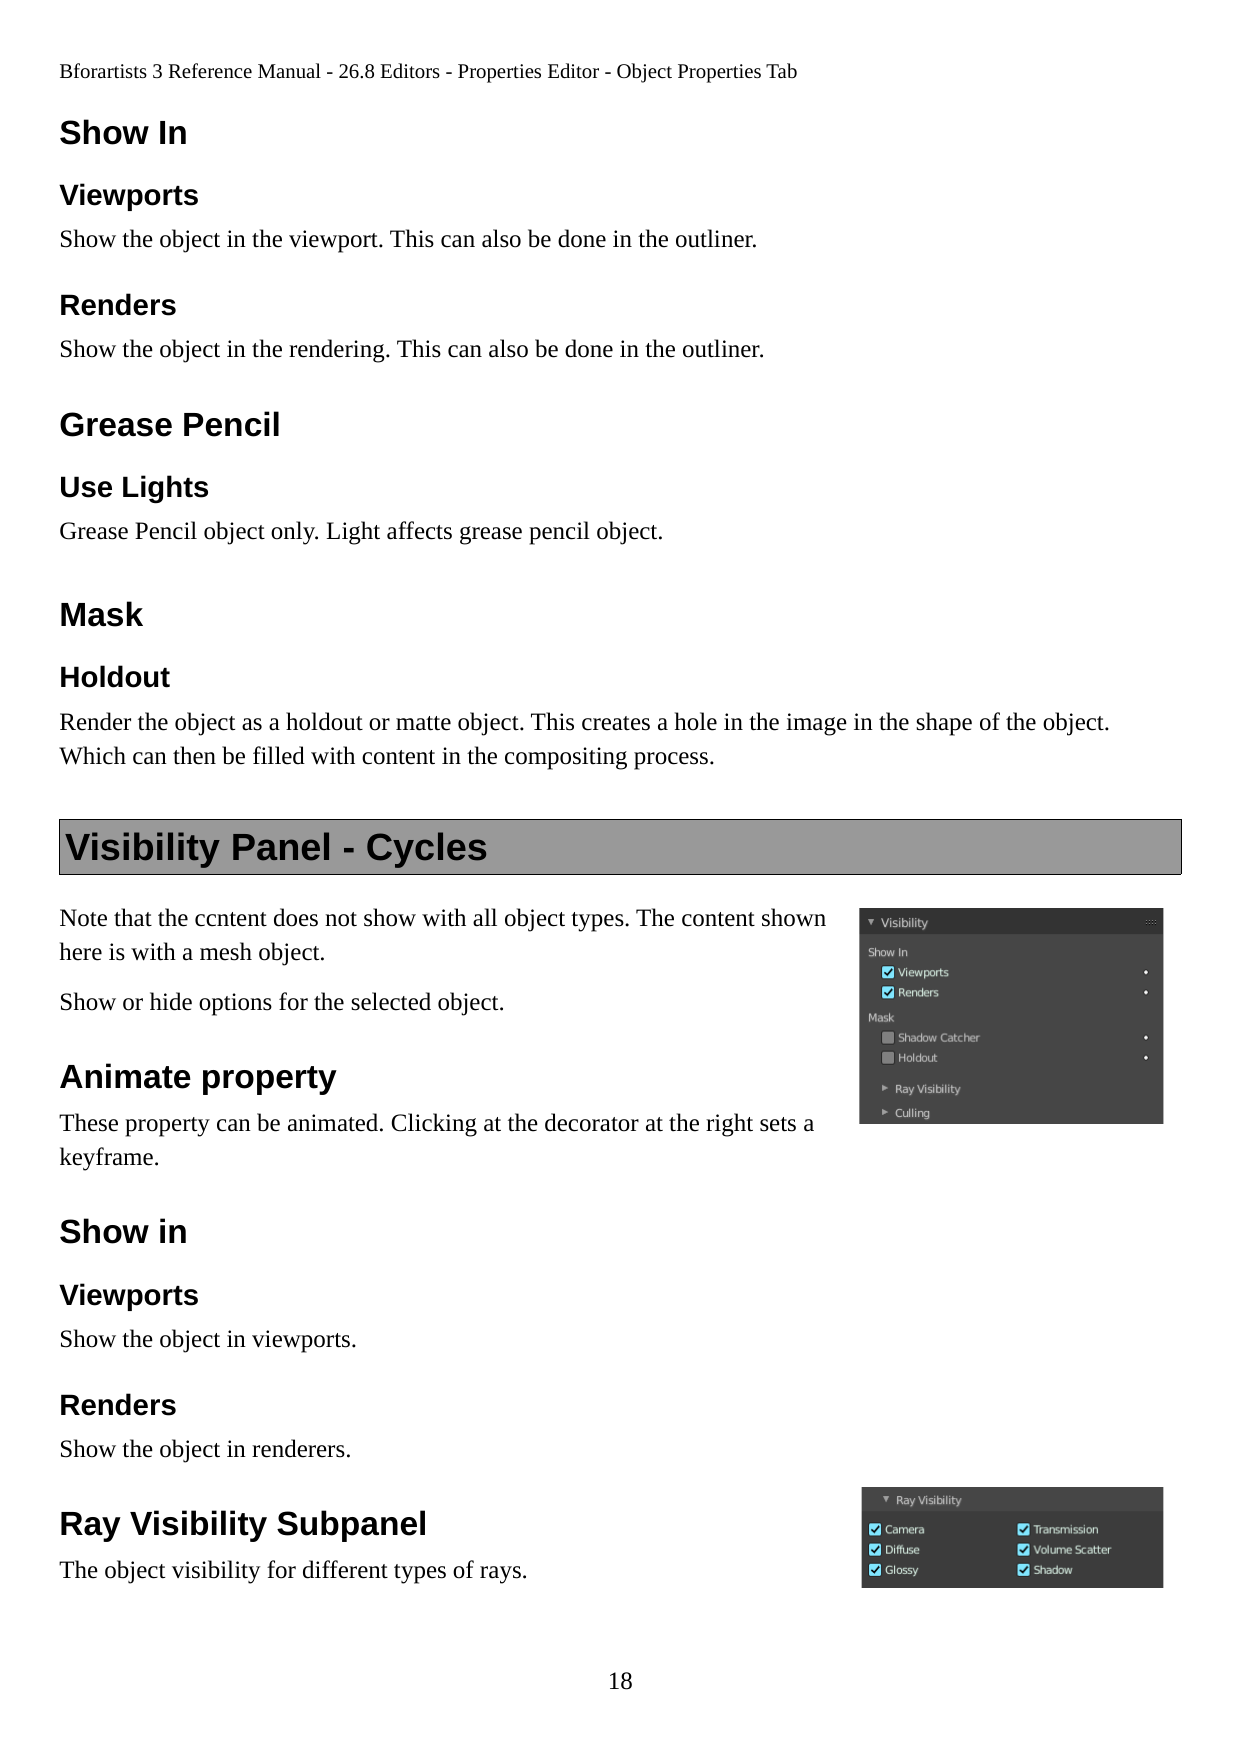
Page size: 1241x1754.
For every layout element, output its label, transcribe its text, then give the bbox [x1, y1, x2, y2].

text Show the object in the rendering. This can also be done in the outliner. [59, 334, 1181, 363]
text The object visibility for different types of rays. [59, 1555, 861, 1584]
subtitle Mask [59, 595, 1181, 633]
text Grease Pencil object only. Light affects grease pencil object. [59, 516, 1181, 545]
subtitle Renders [59, 1388, 1181, 1421]
subtitle Use Lights [59, 470, 1181, 504]
text Show the object in renderers. [59, 1434, 1181, 1463]
text Show the object in viewports. [59, 1324, 1181, 1353]
subtitle Animate property [59, 1056, 859, 1095]
subtitle Grease Pencil [59, 404, 1181, 443]
picture [859, 908, 1164, 1124]
text Note that the ccntent does not show with all object types. The content shown here is with a mesh object. [59, 903, 1181, 966]
subtitle Ray Visibility Subpanel [59, 1504, 861, 1542]
subtitle Holdout [59, 660, 1181, 694]
table_header Visibility Panel - Cycles [60, 820, 1181, 874]
text These property can be animated. Clicking at the decorator at the right sets a keyframe. [59, 1108, 1181, 1171]
text Render the object as a holdout or matte object. This creates a hole in the image in the shape of the object. Which can then be filled with content in the compositing process. [59, 707, 1181, 770]
subtitle Show In [59, 113, 1181, 151]
subtitle Viewports [59, 1278, 1181, 1311]
text Show the object in the viewport. This can also be done in the outliner. [59, 224, 1181, 253]
subtitle Show in [59, 1212, 1181, 1251]
text Show or hide options for the selected object. [59, 987, 859, 1015]
subtitle [1164, 1056, 1181, 1095]
subtitle Viewports [59, 178, 1181, 212]
subtitle [1164, 1504, 1181, 1542]
subtitle Renders [59, 288, 1181, 322]
